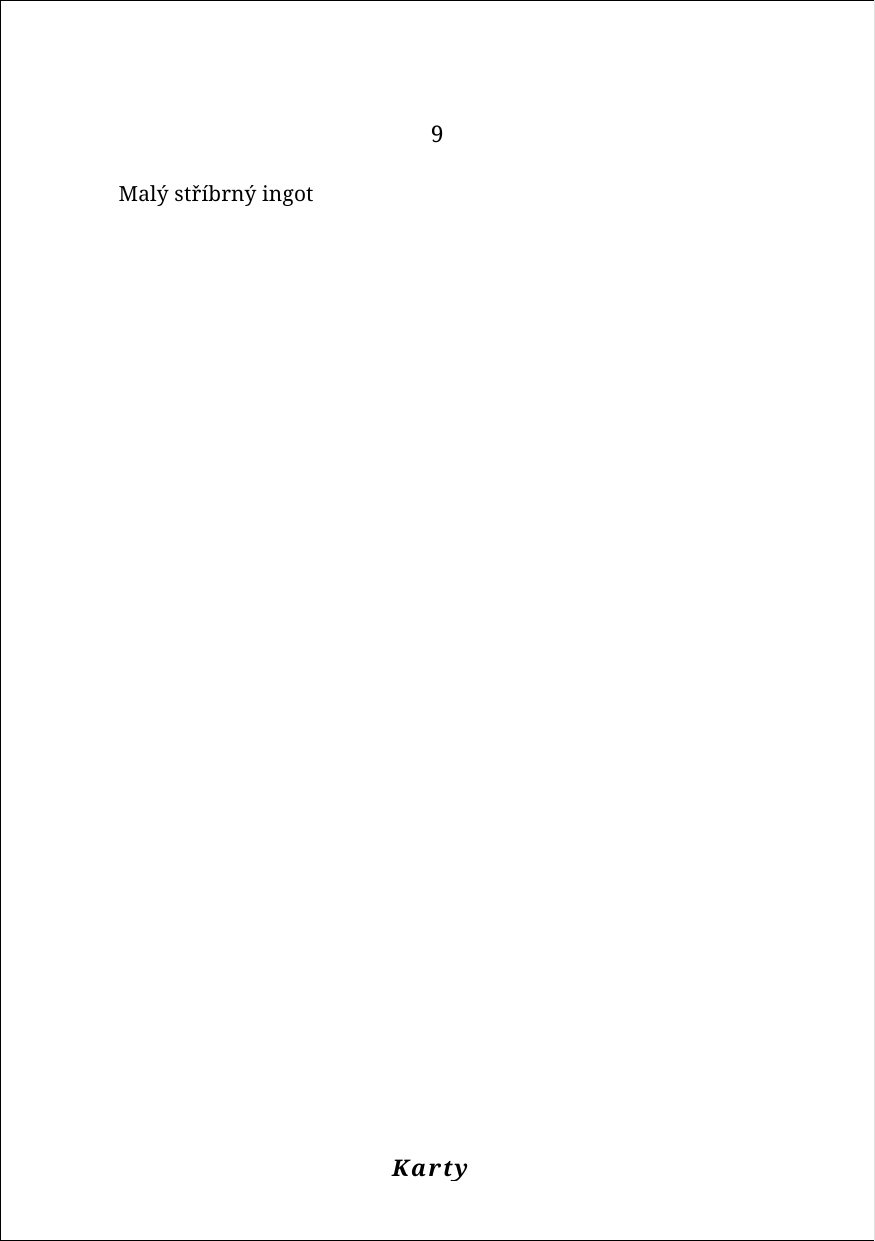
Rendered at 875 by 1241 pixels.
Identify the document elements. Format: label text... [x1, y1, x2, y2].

text Malý stříbrný ingot [118, 179, 756, 207]
